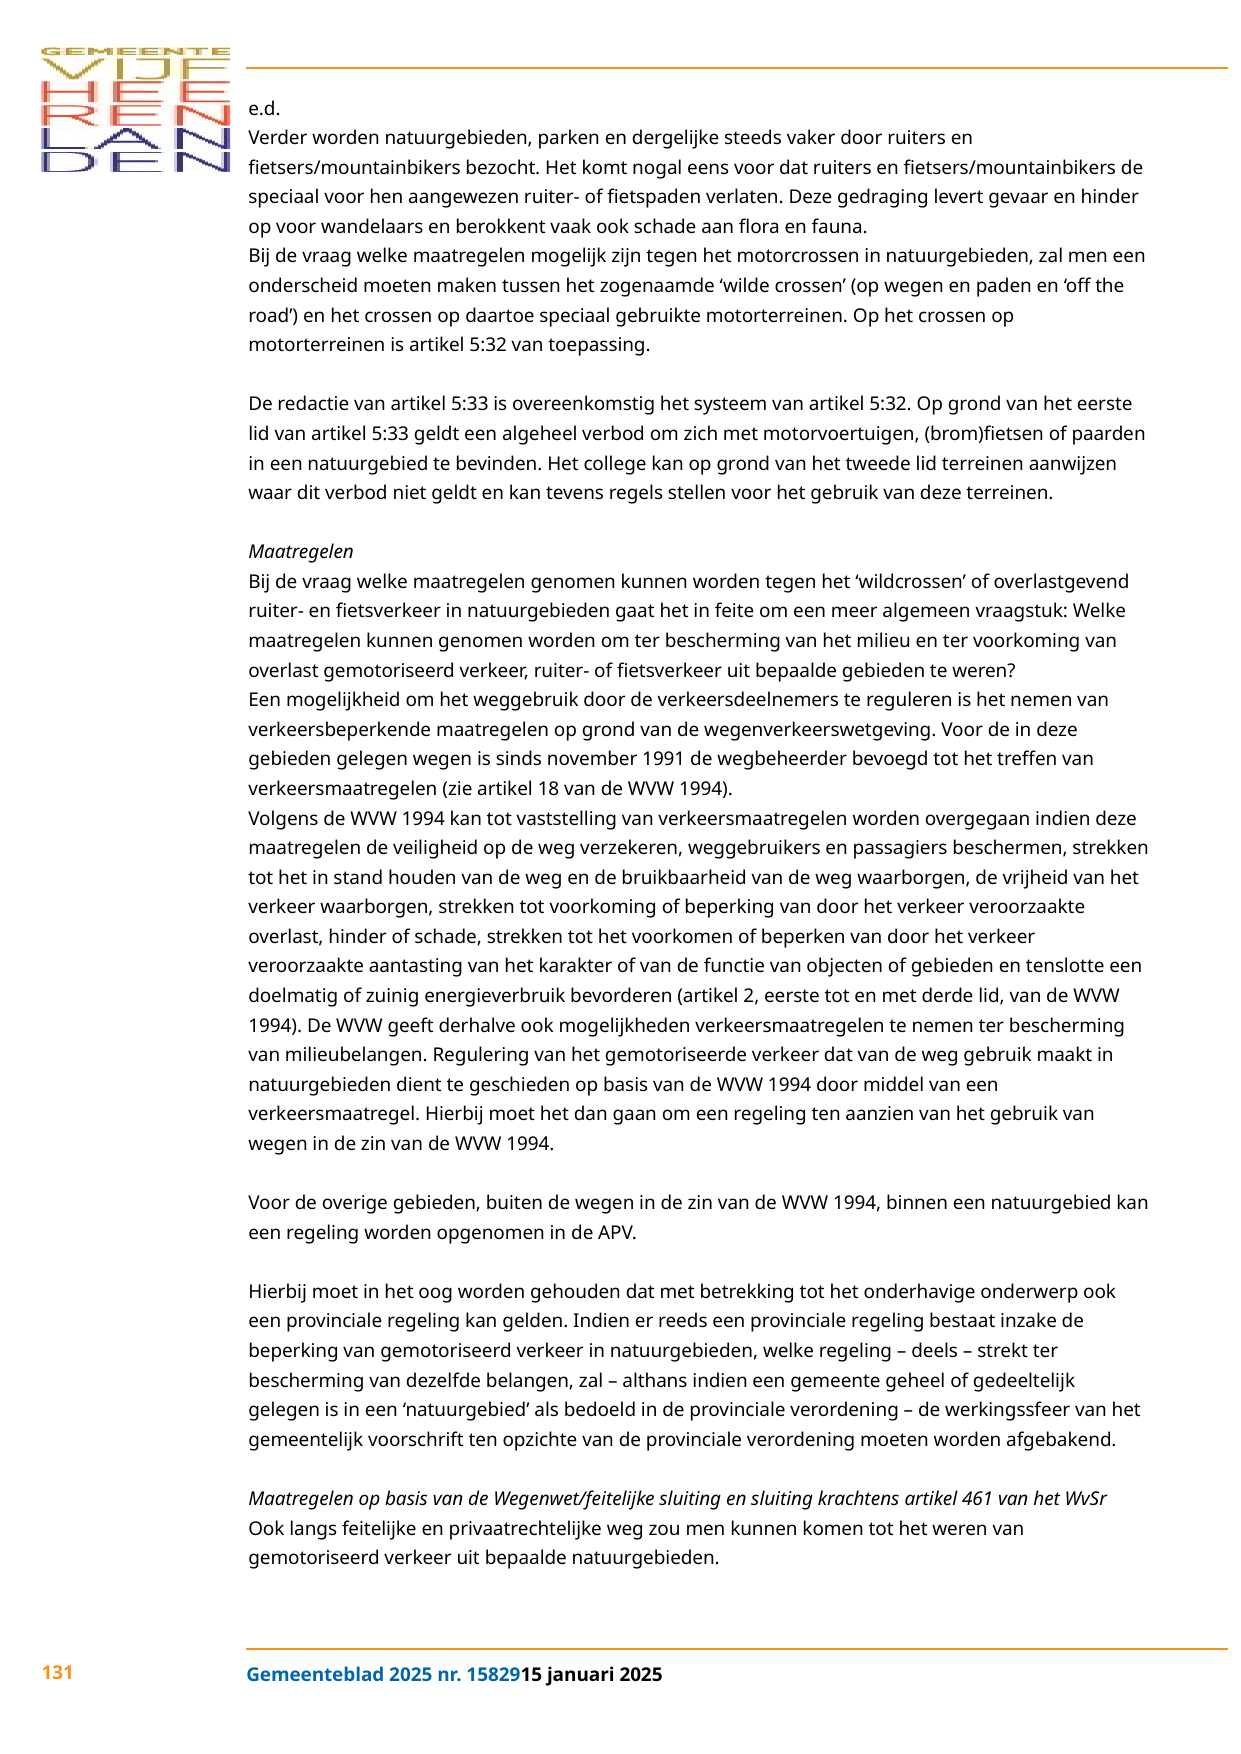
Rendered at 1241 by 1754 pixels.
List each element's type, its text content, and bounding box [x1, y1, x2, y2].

text Maatregelen op basis van de Wegenwet/feitelijke sluiting en sluiting krachtens artikel 461 van het WvSr [248, 1485, 1152, 1511]
text De redactie van artikel 5:33 is overeenkomstig het systeem van artikel 5:32. Op grond van het eerste lid van artikel 5:33 geldt een algeheel verbod om zich met motorvoertuigen, (brom)fietsen of paarden in een natuurgebied te bevinden. Het college kan op grond van het tweede lid terreinen aanwijzen waar dit verbod niet geldt en kan tevens regels stellen voor het gebruik van deze terreinen. [248, 391, 1152, 505]
text Voor de overige gebieden, buiten de wegen in de zin van de WVW 1994, binnen een natuurgebied kan een regeling worden opgenomen in de APV. [248, 1189, 1152, 1245]
text Bij de vraag welke maatregelen mogelijk zijn tegen het motorcrossen in natuurgebieden, zal men een onderscheid moeten maken tussen het zogenaamde ‘wilde crossen’ (op wegen en paden en ‘off the road’) en het crossen op daartoe speciaal gebruikte motorterreinen. Op het crossen op motorterreinen is artikel 5:32 van toepassing. [248, 243, 1152, 357]
text Een mogelijkheid om het weggebruik door de verkeersdeelnemers te reguleren is het nemen van verkeersbeperkende maatregelen op grond van de wegenverkeerswetgeving. Voor de in deze gebieden gelegen wegen is sinds november 1991 de wegbeheerder bevoegd tot het treffen van verkeersmaatregelen (zie artikel 18 van de WVW 1994). [248, 686, 1152, 801]
text Hierbij moet in het oog worden gehouden dat met betrekking tot het onderhavige onderwerp ook een provinciale regeling kan gelden. Indien er reeds een provinciale regeling bestaat inzake de beperking van gemotoriseerd verkeer in natuurgebieden, welke regeling – deels – strekt ter bescherming van dezelfde belangen, zal – althans indien een gemeente geheel of gedeeltelijk gelegen is in een ‘natuurgebied’ als bedoeld in de provinciale verordening – de werkingssfeer van het gemeentelijk voorschrift ten opzichte van de provinciale verordening moeten worden afgebakend. [248, 1278, 1152, 1452]
text Bij de vraag welke maatregelen genomen kunnen worden tegen het ‘wildcrossen’ of overlastgevend ruiter- en fietsverkeer in natuurgebieden gaat het in feite om een meer algemeen vraagstuk: Welke maatregelen kunnen genomen worden om ter bescherming van het milieu en ter voorkoming van overlast gemotoriseerd verkeer, ruiter- of fietsverkeer uit bepaalde gebieden te weren? [248, 568, 1152, 683]
picture [41, 47, 231, 172]
text e.d. [248, 95, 1152, 121]
text Verder worden natuurgebieden, parken en dergelijke steeds vaker door ruiters en fietsers/mountainbikers bezocht. Het komt nogal eens voor dat ruiters en fietsers/mountainbikers de speciaal voor hen aangewezen ruiter- of fietspaden verlaten. Deze gedraging levert gevaar en hinder op voor wandelaars en berokkent vaak ook schade aan flora en fauna. [248, 124, 1152, 239]
text Volgens de WVW 1994 kan tot vaststelling van verkeersmaatregelen worden overgegaan indien deze maatregelen de veiligheid op de weg verzekeren, weggebruikers en passagiers beschermen, strekken tot het in stand houden van de weg en de bruikbaarheid van de weg waarborgen, de vrijheid van het verkeer waarborgen, strekken tot voorkoming of beperking van door het verkeer veroorzaakte overlast, hinder of schade, strekken tot het voorkomen of beperken van door het verkeer veroorzaakte aantasting van het karakter of van de functie van objecten of gebieden en tenslotte een doelmatig of zuinig energieverbruik bevorderen (artikel 2, eerste tot en met derde lid, van de WVW 1994). De WVW geeft derhalve ook mogelijkheden verkeersmaatregelen te nemen ter bescherming van milieubelangen. Regulering van het gemotoriseerde verkeer dat van de weg gebruik maakt in natuurgebieden dient te geschieden op basis van de WVW 1994 door middel van een verkeersmaatregel. Hierbij moet het dan gaan om een regeling ten aanzien van het gebruik van wegen in de zin van de WVW 1994. [248, 805, 1152, 1156]
text Maatregelen [248, 538, 1152, 564]
text Ook langs feitelijke en privaatrechtelijke weg zou men kunnen komen tot het weren van gemotoriseerd verkeer uit bepaalde natuurgebieden. [248, 1515, 1152, 1570]
